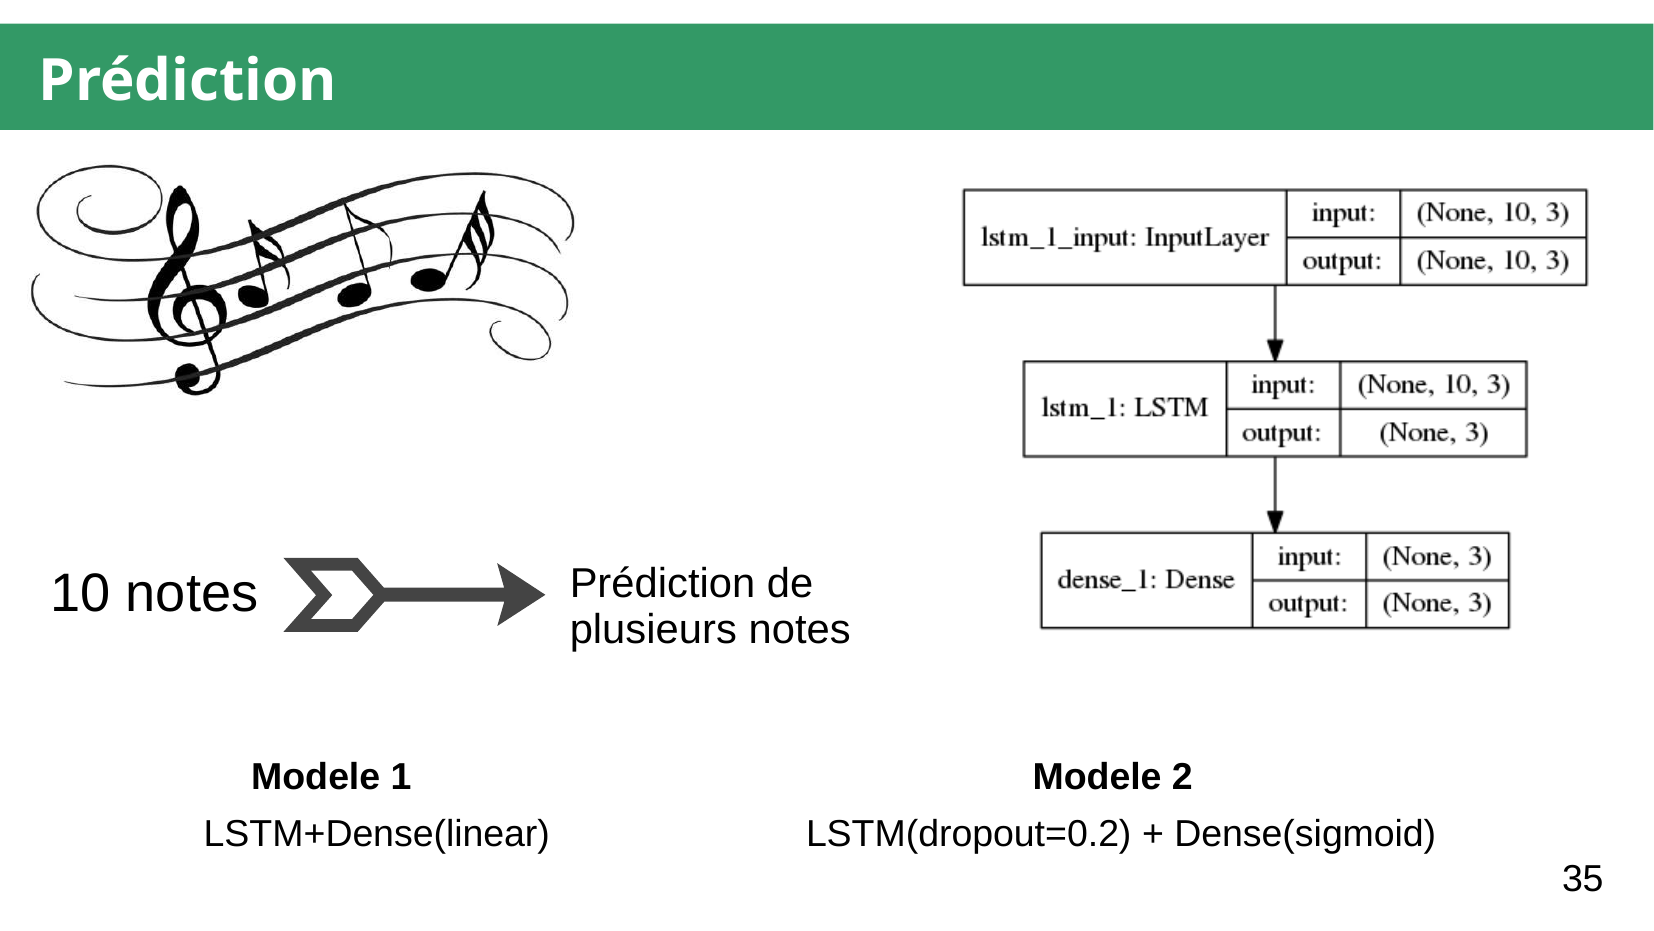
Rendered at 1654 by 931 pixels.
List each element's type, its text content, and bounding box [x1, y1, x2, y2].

text_box Modele 2 [1017, 748, 1394, 806]
text_box Modele 1 [236, 748, 613, 806]
text_box [1547, 850, 1654, 921]
picture [273, 551, 555, 638]
title Prédiction [0, 35, 1312, 119]
text_box 10 notes [35, 555, 273, 631]
text_box LSTM(dropout=0.2) + Dense(sigmoid) [791, 805, 1452, 863]
text_box Prédiction de plusieurs notes [555, 551, 898, 660]
text_box [0, 23, 1654, 130]
picture [956, 181, 1595, 638]
picture [27, 154, 579, 402]
text_box LSTM+Dense(linear) [188, 805, 565, 863]
